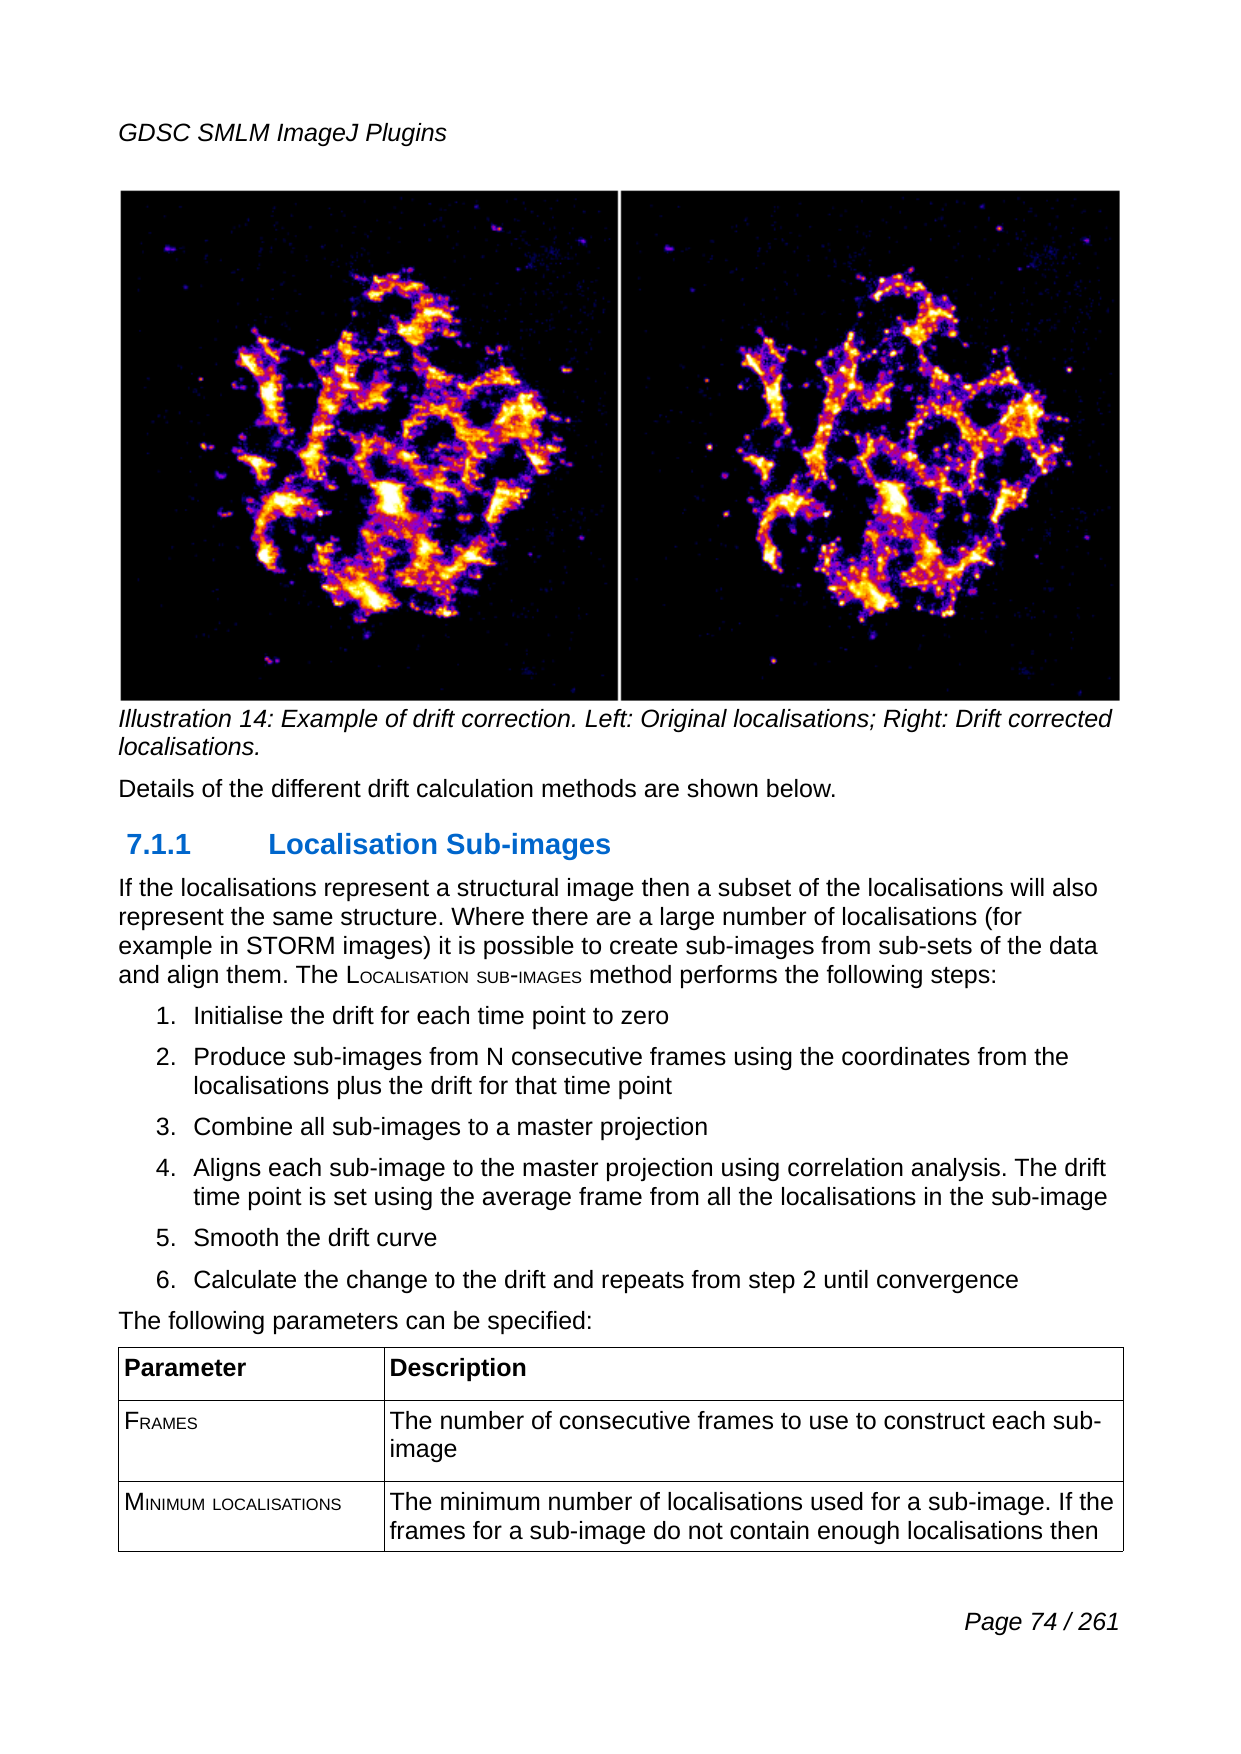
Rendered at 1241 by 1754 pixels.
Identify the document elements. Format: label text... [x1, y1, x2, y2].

subtitle Localisation Sub-images [118, 827, 1122, 861]
table_header Description [385, 1348, 1123, 1400]
table_header Parameter [119, 1348, 384, 1400]
table_cell Frames [119, 1401, 384, 1481]
table_cell Minimum localisations [119, 1482, 384, 1551]
table_cell The number of consecutive frames to use to construct each sub-image [385, 1401, 1123, 1481]
list Produce sub-images from N consecutive frames using the coordinates from the localisations plus the drift for that time point [156, 1042, 1122, 1099]
table_cell The minimum number of localisations used for a sub-image. If the frames for a sub-image do not contain enough localisations then [385, 1482, 1123, 1551]
list Combine all sub-images to a master projection [156, 1112, 1122, 1141]
list Aligns each sub-image to the master projection using correlation analysis. The drift time point is set using the average frame from all the localisations in the sub-image [156, 1153, 1122, 1211]
picture [118, 188, 1123, 704]
text Details of the different drift calculation methods are shown below. [118, 773, 1122, 802]
list Calculate the change to the drift and repeats from step 2 until convergence [156, 1264, 1122, 1293]
text The following parameters can be specified: [118, 1306, 1122, 1334]
list Smooth the drift curve [156, 1223, 1122, 1252]
list Initialise the drift for each time point to zero [156, 1001, 1122, 1029]
text Illustration 14: Example of drift correction. Left: Original localisations; Right: Drift corrected localisations. [118, 704, 1122, 761]
text If the localisations represent a structural image then a subset of the localisations will also represent the same structure. Where there are a large number of localisations (for example in STORM images) it is possible to create sub-images from sub-sets of the data and align them. The Localisation sub-images method performs the following steps: [118, 873, 1122, 988]
